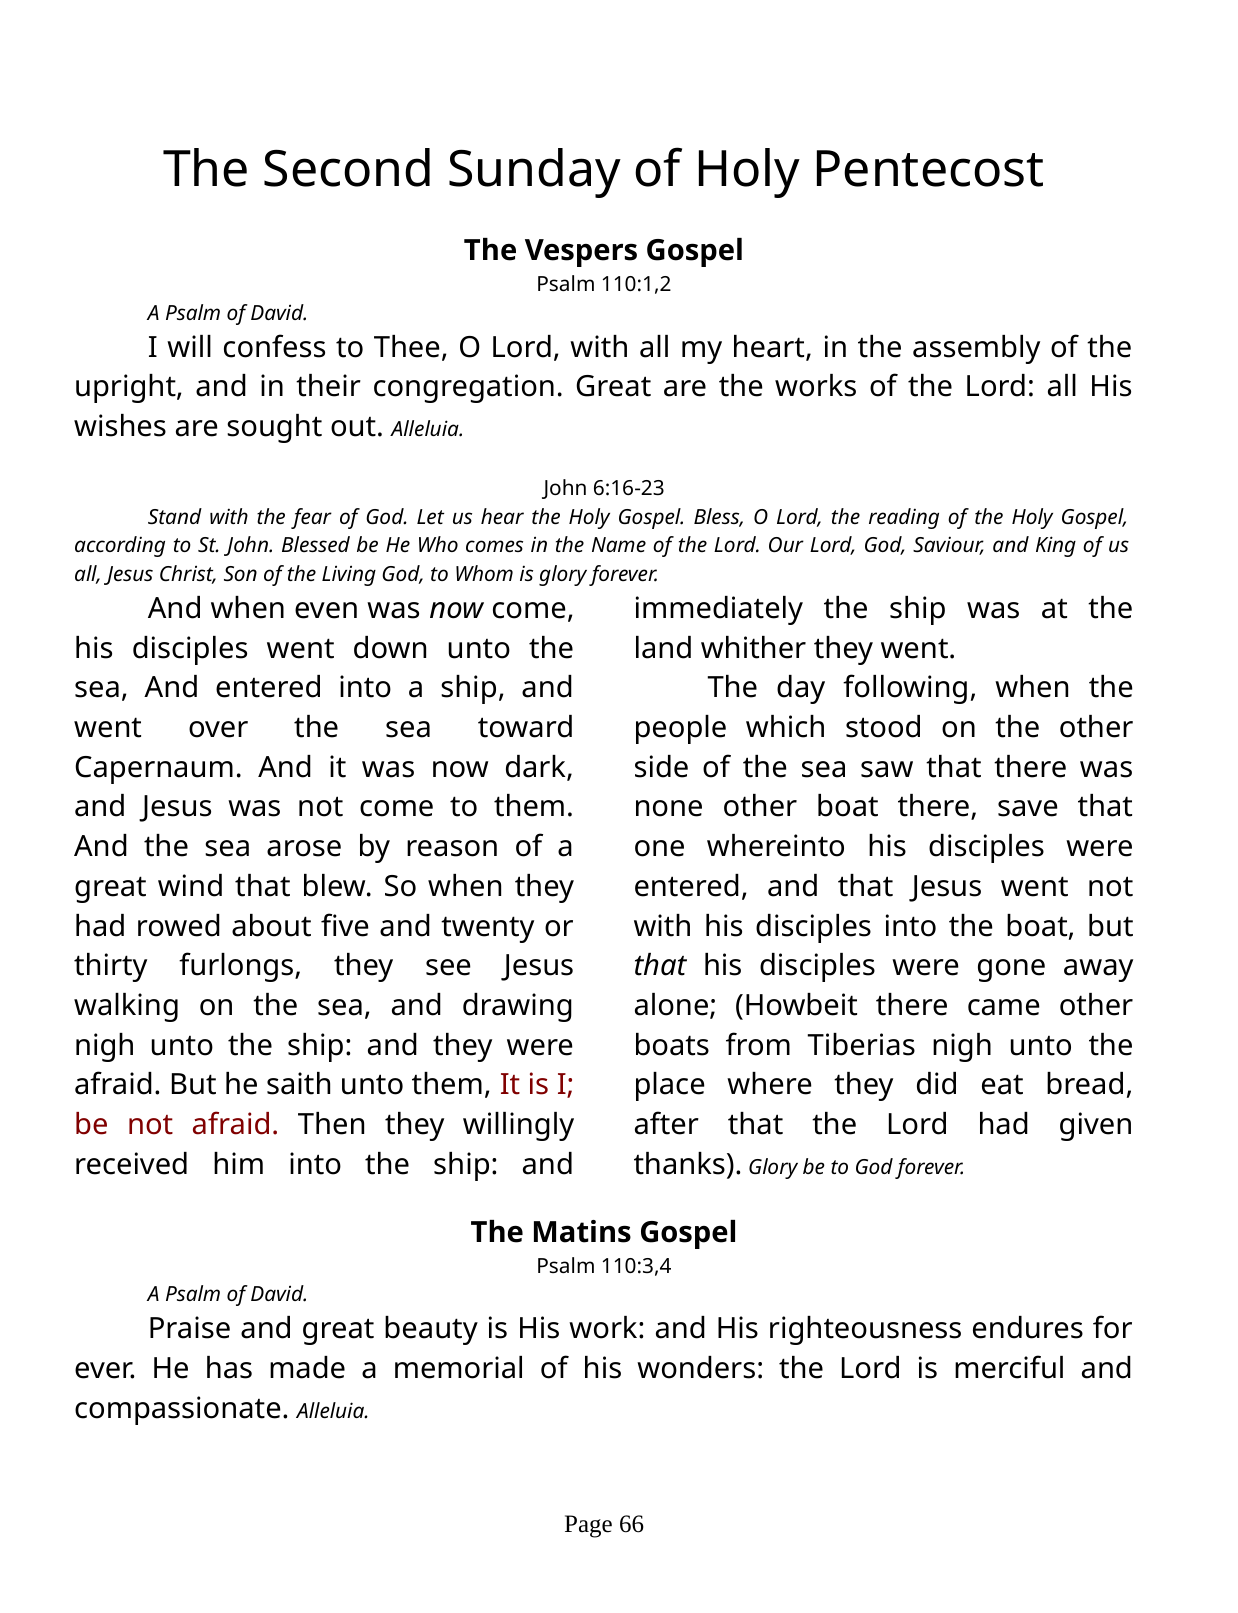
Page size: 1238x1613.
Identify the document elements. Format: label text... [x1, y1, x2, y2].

text Psalm 110:1,2 [74, 269, 1134, 298]
text The Matins Gospel [74, 1211, 1134, 1251]
text The Vespers Gospel [74, 229, 1134, 269]
text The day following, when the people which stood on the other side of the sea saw that there was none other boat there, save that one whereinto his disciples were entered, and that Jesus went not with his disciples into the boat, but that his disciples were gone away alone; (Howbeit there came other boats from Tiberias nigh unto the place where they did eat bread, after that the Lord had given thanks). Glory be to God forever. [633, 667, 1134, 1183]
text I will confess to Thee, O Lord, with all my heart, in the assembly of the upright, and in their congregation. Great are the works of the Lord: all His wishes are sought out. Alleluia. [74, 326, 1134, 445]
text And when even was now come, his disciples went down unto the sea, And entered into a ship, and went over the sea toward Capernaum. And it was now dark, and Jesus was not come to them. And the sea arose by reason of a great wind that blew. So when they had rowed about five and twenty or thirty furlongs, they see Jesus walking on the sea, and drawing nigh unto the ship: and they were afraid. But he saith unto them, It is I; be not afraid. Then they willingly received him into the ship: and [74, 587, 574, 1183]
text Praise and great beauty is His work: and His righteousness endures for ever. He has made a memorial of his wonders: the Lord is merciful and compassionate. Alleluia. [74, 1308, 1134, 1427]
text Stand with the fear of God. Let us hear the Holy Gospel. Bless, O Lord, the reading of the Holy Gospel, according to St. John. Blessed be He Who comes in the Name of the Lord. Our Lord, God, Saviour, and King of us all, Jesus Christ, Son of the Living God, to Whom is glory forever. [74, 502, 1134, 587]
text John 6:16-23 [74, 473, 1134, 502]
text Psalm 110:3,4 [74, 1251, 1134, 1279]
text The Second Sunday of Holy Pentecost [74, 133, 1134, 201]
text A Psalm of David. [74, 1279, 1134, 1308]
text A Psalm of David. [74, 298, 1134, 326]
text immediately the ship was at the land whither they went. [633, 587, 1134, 667]
